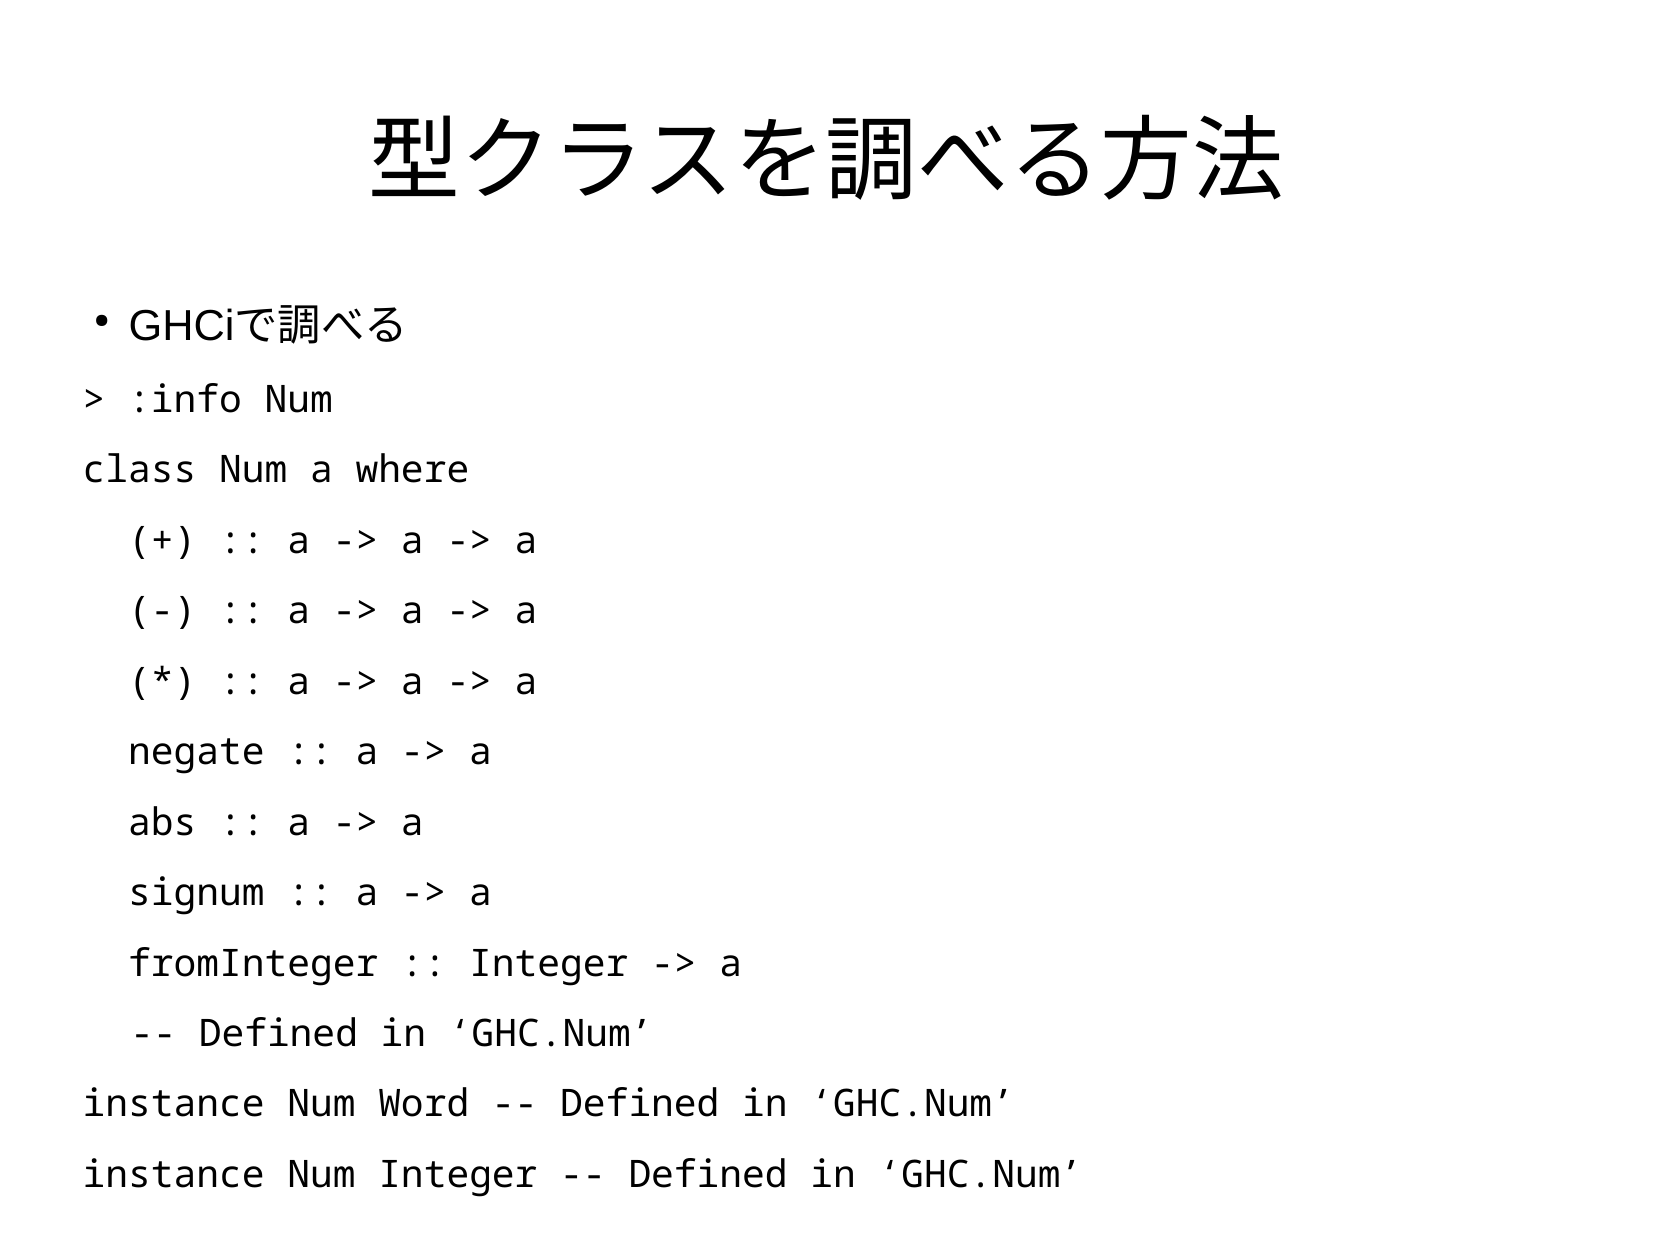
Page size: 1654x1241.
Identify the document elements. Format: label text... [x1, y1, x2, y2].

list GHCiで調べる > :info Num class Num a where (+) :: a -> a -> a (-) :: a -> a -> a (*) :: a -> a -> a negate :: a -> a abs :: a -> a signum :: a -> a fromInteger :: Integer -> a -- Defined in ‘GHC.Num’ instance Num Word -- Defined in ‘GHC.Num’ instance Num Integer -- Defined in ‘GHC.Num’ [82, 290, 1571, 1217]
title 型クラスを調べる方法 [82, 49, 1571, 257]
